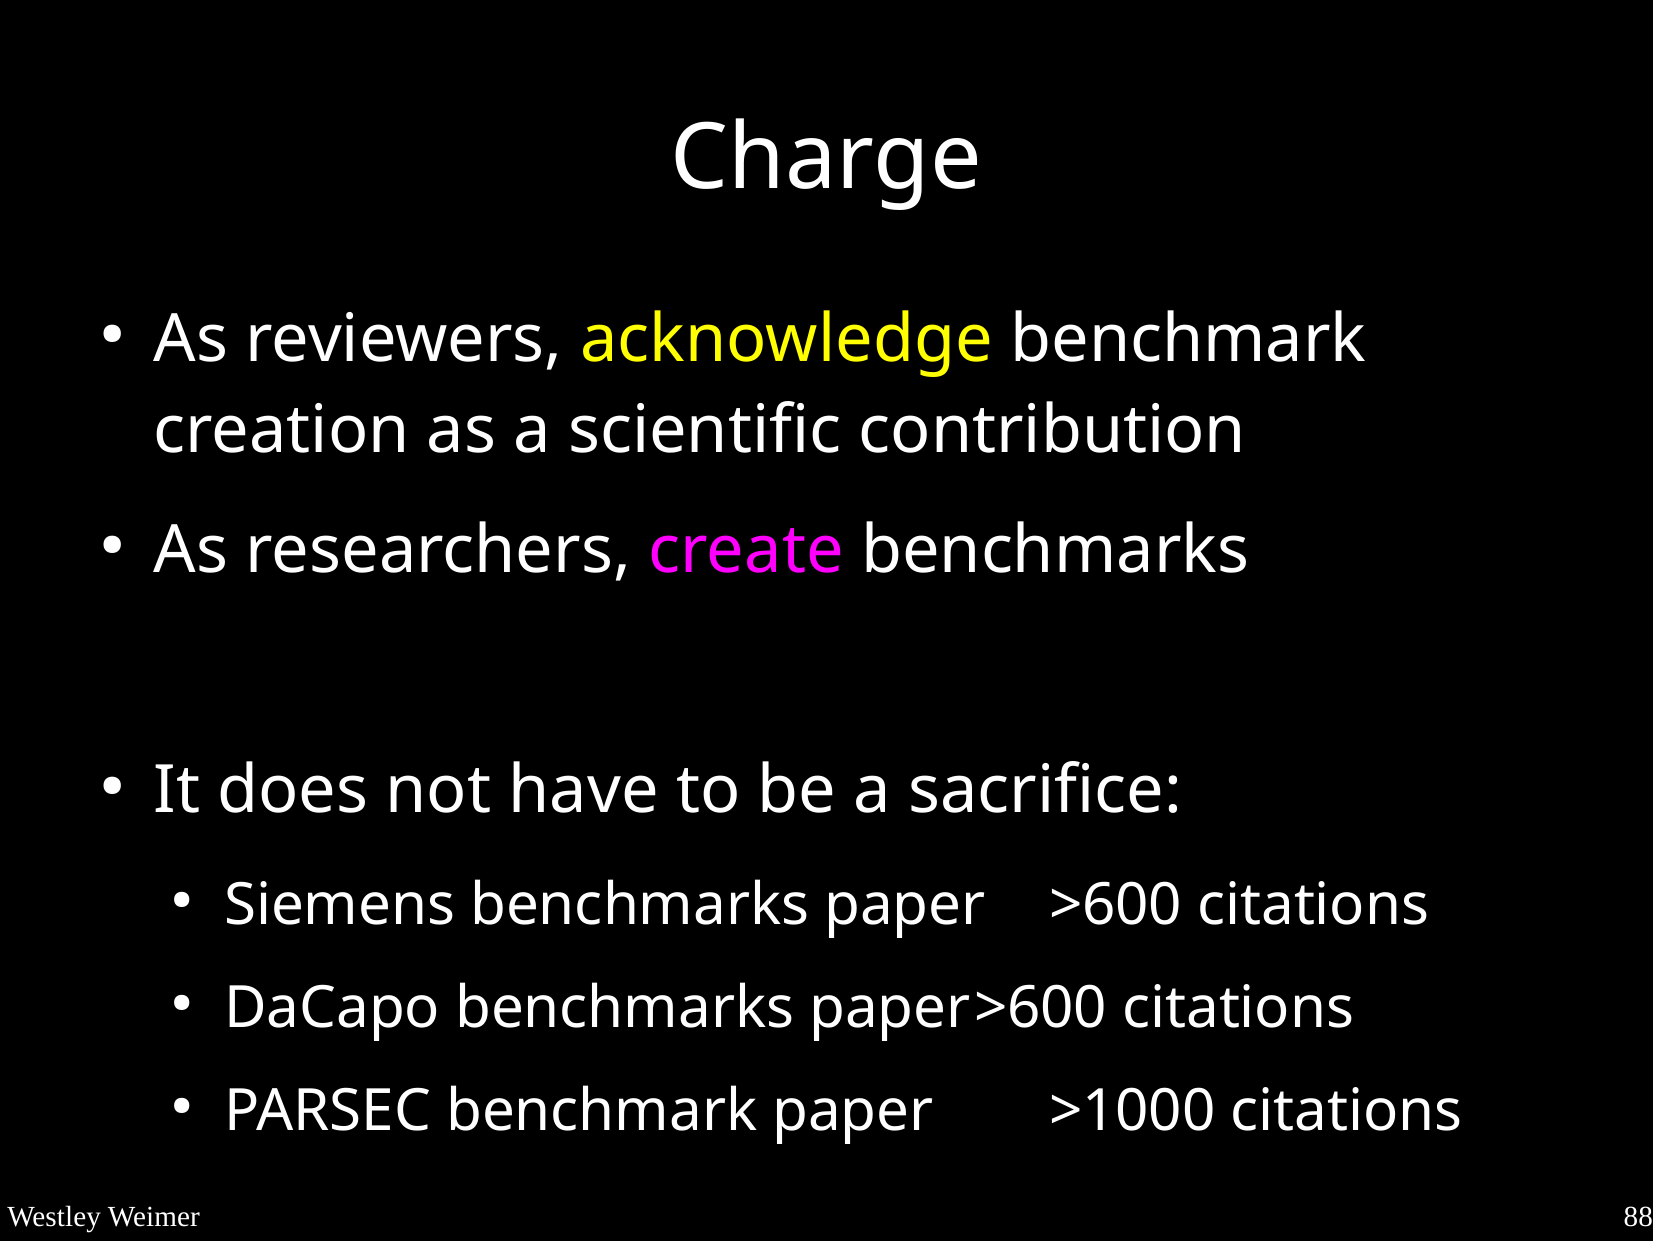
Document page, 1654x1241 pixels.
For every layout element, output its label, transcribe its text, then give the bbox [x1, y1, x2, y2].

title Charge [82, 49, 1571, 257]
list As reviewers, acknowledge benchmark creation as a scientific contribution As researchers, create benchmarks It does not have to be a sacrifice: Siemens benchmarks paper >600 citations DaCapo benchmarks paper >600 citations PARSEC benchmark paper >1000 citations [82, 290, 1571, 1109]
